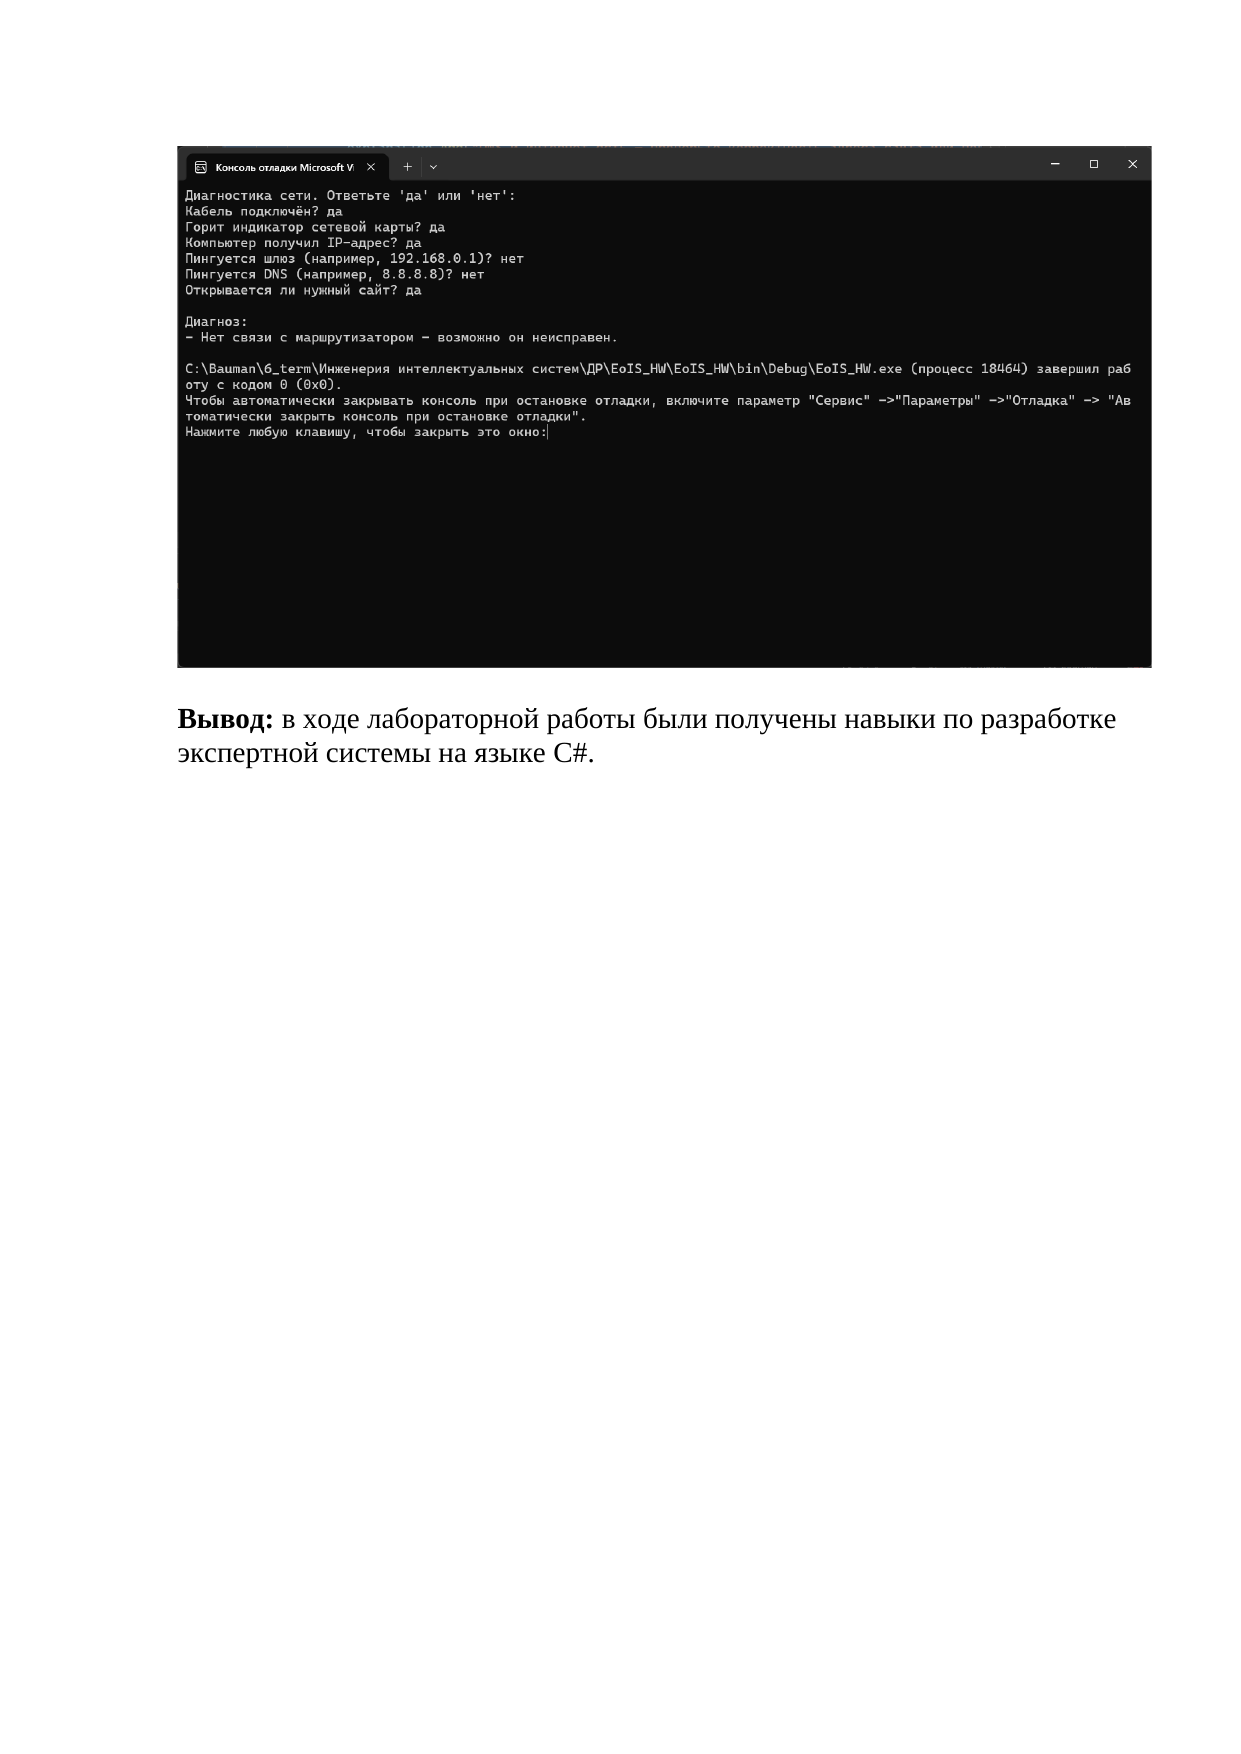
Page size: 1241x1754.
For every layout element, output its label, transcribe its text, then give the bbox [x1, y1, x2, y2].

text Вывод: в ходе лабораторной работы были получены навыки по разработке экспертной системы на языке C#. [177, 701, 1152, 768]
